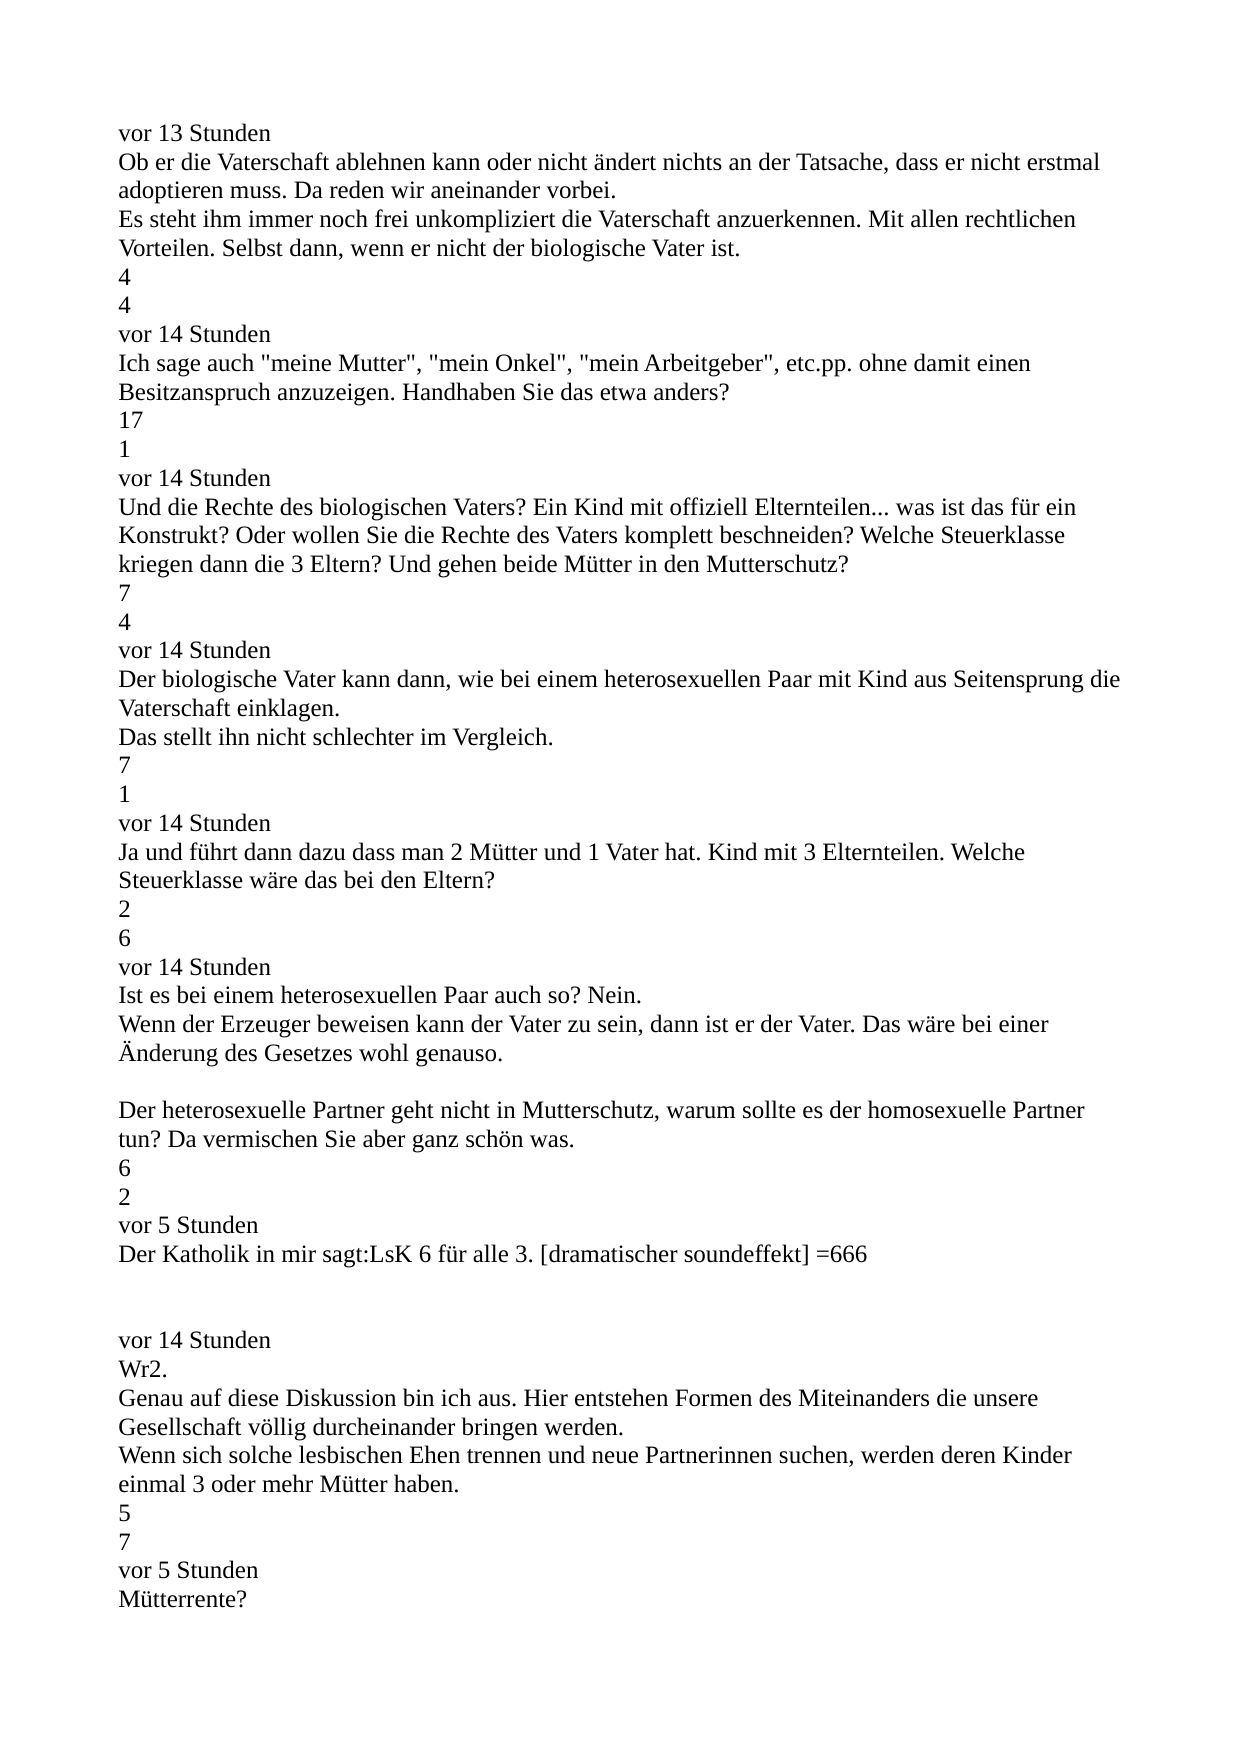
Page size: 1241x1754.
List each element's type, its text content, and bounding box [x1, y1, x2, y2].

text vor 5 Stunden [118, 1556, 1122, 1584]
text Ich sage auch "meine Mutter", "mein Onkel", "mein Arbeitgeber", etc.pp. ohne damit einen Besitzanspruch anzuzeigen. Handhaben Sie das etwa anders? [118, 348, 1122, 406]
text Wr2. [118, 1354, 1122, 1383]
text Genau auf diese Diskussion bin ich aus. Hier entstehen Formen des Miteinanders die unsere Gesellschaft völlig durcheinander bringen werden. [118, 1383, 1122, 1441]
text 1 [118, 434, 1122, 463]
text vor 14 Stunden [118, 636, 1122, 664]
text 17 [118, 406, 1122, 434]
text 6 [118, 923, 1122, 952]
text Ist es bei einem heterosexuellen Paar auch so? Nein. [118, 981, 1122, 1009]
text Es steht ihm immer noch frei unkompliziert die Vaterschaft anzuerkennen. Mit allen rechtlichen Vorteilen. Selbst dann, wenn er nicht der biologische Vater ist. [118, 204, 1122, 262]
text 5 [118, 1498, 1122, 1527]
text vor 14 Stunden [118, 463, 1122, 492]
text 4 [118, 607, 1122, 636]
text 7 [118, 751, 1122, 779]
text Wenn der Erzeuger beweisen kann der Vater zu sein, dann ist er der Vater. Das wäre bei einer Änderung des Gesetzes wohl genauso. [118, 1009, 1122, 1067]
text Und die Rechte des biologischen Vaters? Ein Kind mit offiziell Elternteilen... was ist das für ein Konstrukt? Oder wollen Sie die Rechte des Vaters komplett beschneiden? Welche Steuerklasse kriegen dann die 3 Eltern? Und gehen beide Mütter in den Mutterschutz? [118, 492, 1122, 578]
text 1 [118, 779, 1122, 808]
text Der heterosexuelle Partner geht nicht in Mutterschutz, warum sollte es der homosexuelle Partner tun? Da vermischen Sie aber ganz schön was. [118, 1096, 1122, 1153]
text Der biologische Vater kann dann, wie bei einem heterosexuellen Paar mit Kind aus Seitensprung die Vaterschaft einklagen. [118, 664, 1122, 722]
text vor 14 Stunden [118, 319, 1122, 348]
text 7 [118, 1527, 1122, 1556]
text Wenn sich solche lesbischen Ehen trennen und neue Partnerinnen suchen, werden deren Kinder einmal 3 oder mehr Mütter haben. [118, 1441, 1122, 1498]
text 2 [118, 1182, 1122, 1211]
text vor 14 Stunden [118, 952, 1122, 981]
text 4 [118, 262, 1122, 291]
text vor 14 Stunden [118, 808, 1122, 837]
text vor 13 Stunden [118, 118, 1122, 147]
text Mütterrente? [118, 1584, 1122, 1613]
text Ob er die Vaterschaft ablehnen kann oder nicht ändert nichts an der Tatsache, dass er nicht erstmal adoptieren muss. Da reden wir aneinander vorbei. [118, 147, 1122, 204]
text 2 [118, 894, 1122, 923]
text 4 [118, 291, 1122, 319]
text 7 [118, 578, 1122, 607]
text Das stellt ihn nicht schlechter im Vergleich. [118, 722, 1122, 751]
text vor 5 Stunden [118, 1211, 1122, 1239]
text vor 14 Stunden [118, 1326, 1122, 1354]
text 6 [118, 1153, 1122, 1182]
text Ja und führt dann dazu dass man 2 Mütter und 1 Vater hat. Kind mit 3 Elternteilen. Welche Steuerklasse wäre das bei den Eltern? [118, 837, 1122, 894]
text Der Katholik in mir sagt:LsK 6 für alle 3. [dramatischer soundeffekt] =666 [118, 1239, 1122, 1268]
